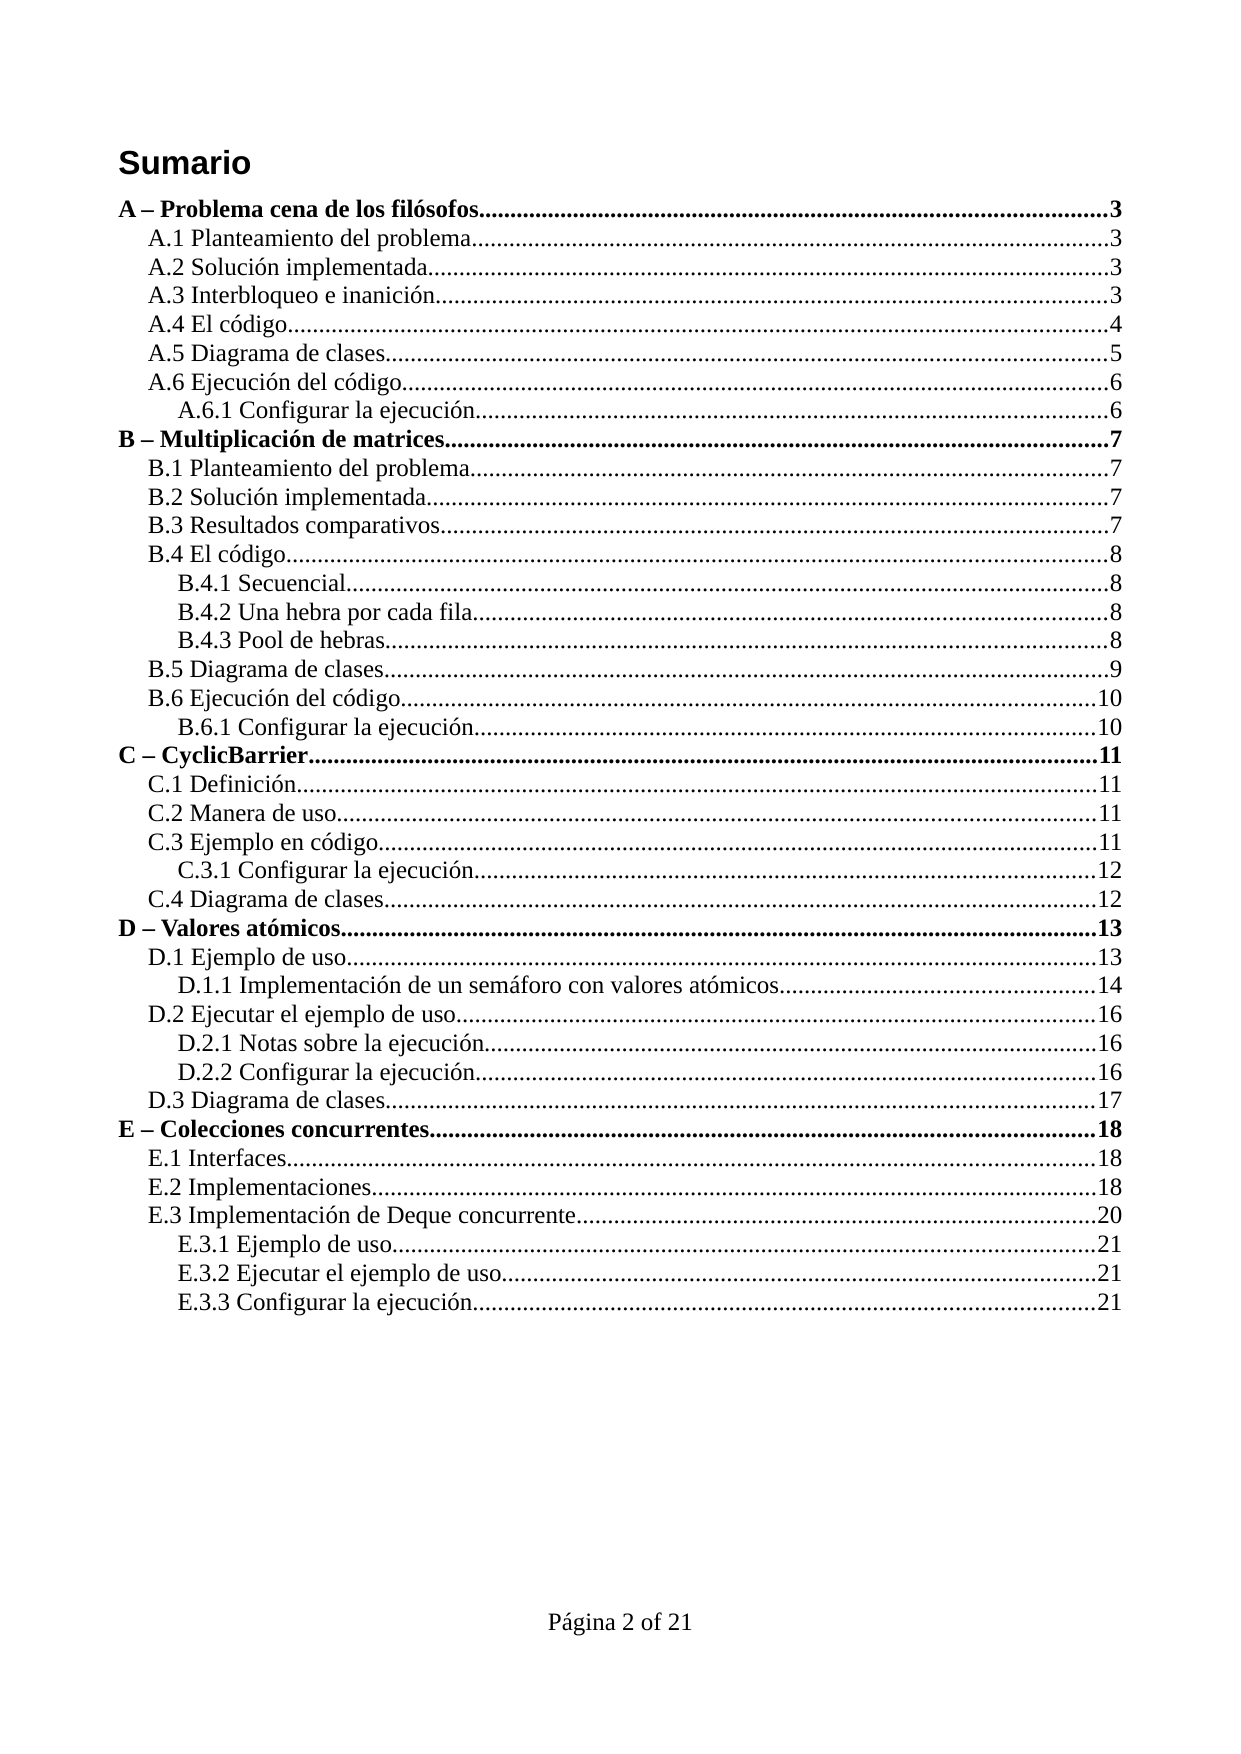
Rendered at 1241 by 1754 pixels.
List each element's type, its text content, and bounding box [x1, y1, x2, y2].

text D.2.1 Notas sobre la ejecución 16 [177, 1028, 1122, 1057]
text B.4 El código 8 [148, 539, 1122, 568]
subtitle Sumario [118, 143, 1122, 182]
text E.3.3 Configurar la ejecución 21 [177, 1287, 1122, 1315]
text B.4.1 Secuencial 8 [177, 568, 1122, 597]
text B – Multiplicación de matrices 7 [118, 424, 1122, 453]
text A.2 Solución implementada 3 [148, 252, 1122, 280]
text B.6 Ejecución del código 10 [148, 683, 1122, 712]
text D.2.2 Configurar la ejecución 16 [177, 1057, 1122, 1085]
text D.2 Ejecutar el ejemplo de uso 16 [148, 999, 1122, 1028]
text C.1 Definición 11 [148, 769, 1122, 798]
text A.3 Interbloqueo e inanición 3 [148, 280, 1122, 309]
text B.6.1 Configurar la ejecución 10 [177, 712, 1122, 740]
text D – Valores atómicos 13 [118, 913, 1122, 942]
text B.4.3 Pool de hebras 8 [177, 625, 1122, 654]
text C.3 Ejemplo en código 11 [148, 827, 1122, 855]
text B.3 Resultados comparativos 7 [148, 510, 1122, 539]
text C – CyclicBarrier 11 [118, 740, 1122, 769]
text E.1 Interfaces 18 [148, 1143, 1122, 1172]
text C.4 Diagrama de clases 12 [148, 884, 1122, 913]
text A.4 El código 4 [148, 309, 1122, 338]
text A.6 Ejecución del código 6 [148, 367, 1122, 395]
text E – Colecciones concurrentes 18 [118, 1114, 1122, 1143]
text A – Problema cena de los filósofos 3 [118, 194, 1122, 223]
text A.5 Diagrama de clases 5 [148, 338, 1122, 367]
text B.2 Solución implementada 7 [148, 482, 1122, 510]
text A.1 Planteamiento del problema 3 [148, 223, 1122, 252]
text D.3 Diagrama de clases 17 [148, 1085, 1122, 1114]
text E.3 Implementación de Deque concurrente 20 [148, 1200, 1122, 1229]
text E.3.1 Ejemplo de uso 21 [177, 1229, 1122, 1258]
text C.3.1 Configurar la ejecución 12 [177, 855, 1122, 884]
text C.2 Manera de uso 11 [148, 798, 1122, 827]
text E.2 Implementaciones 18 [148, 1172, 1122, 1200]
text A.6.1 Configurar la ejecución 6 [177, 395, 1122, 424]
text B.4.2 Una hebra por cada fila 8 [177, 597, 1122, 625]
text B.5 Diagrama de clases 9 [148, 654, 1122, 683]
text D.1 Ejemplo de uso 13 [148, 942, 1122, 970]
text D.1.1 Implementación de un semáforo con valores atómicos 14 [177, 970, 1122, 999]
text E.3.2 Ejecutar el ejemplo de uso 21 [177, 1258, 1122, 1287]
text B.1 Planteamiento del problema 7 [148, 453, 1122, 482]
